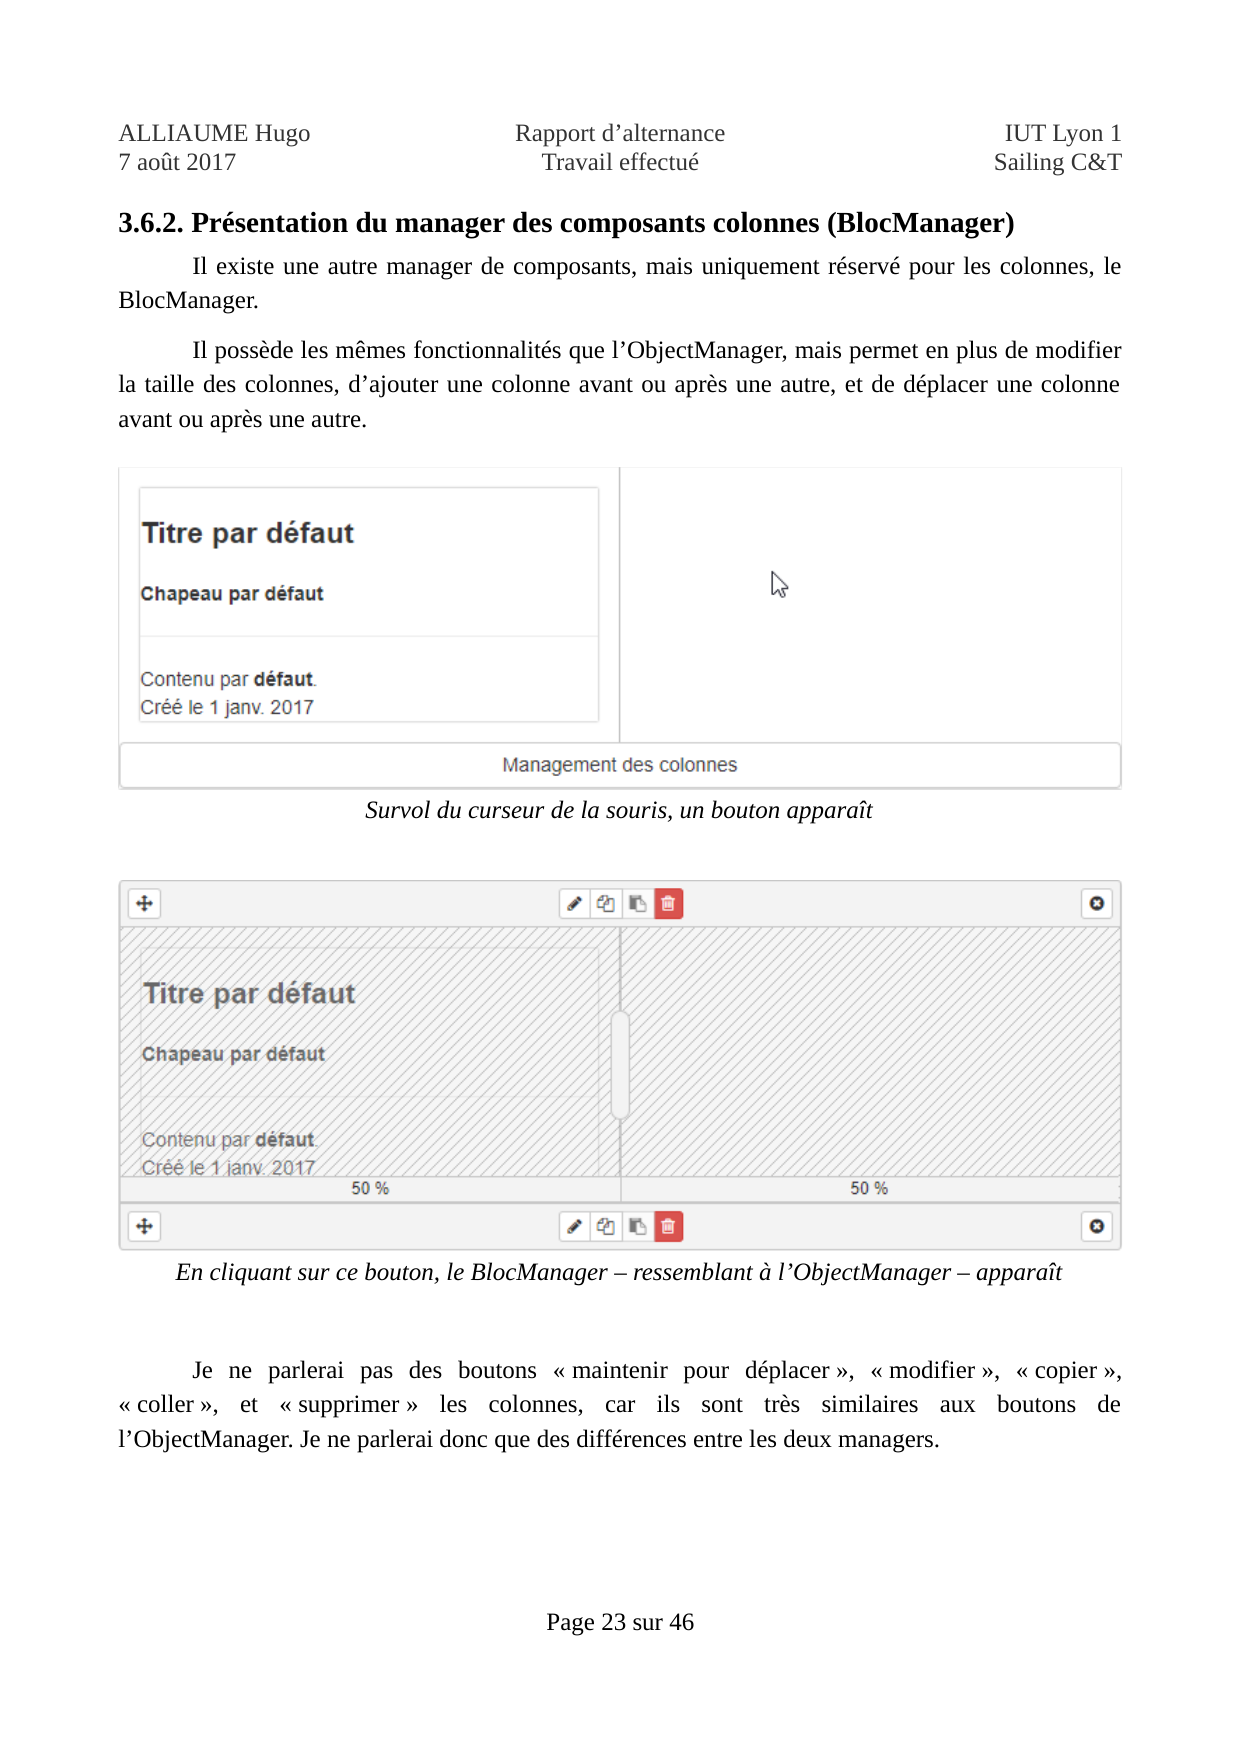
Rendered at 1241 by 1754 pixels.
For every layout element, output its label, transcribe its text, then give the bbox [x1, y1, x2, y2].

picture [118, 880, 1123, 1252]
text En cliquant sur ce bouton, le BlocManager – ressemblant à l’ObjectManager – apparaît [118, 1252, 1122, 1286]
text [118, 453, 1122, 467]
subtitle 3.6.2. Présentation du manager des composants colonnes (BlocManager) [118, 205, 1122, 239]
text Survol du curseur de la souris, un bouton apparaît [118, 790, 1122, 824]
text Je ne parlerai pas des boutons « maintenir pour déplacer », « modifier », « copier », « coller », et « supprimer » les colonnes, car ils sont très similaires aux boutons de l’ObjectManager. Je ne parlerai donc que des différences entre les deux managers. [118, 1355, 1122, 1453]
picture [118, 467, 1123, 790]
text Il existe une autre manager de composants, mais uniquement réservé pour les colonnes, le BlocManager. [118, 251, 1122, 314]
text Il possède les mêmes fonctionnalités que l’ObjectManager, mais permet en plus de modifier la taille des colonnes, d’ajouter une colonne avant ou après une autre, et de déplacer une colonne avant ou après une autre. [118, 335, 1122, 432]
